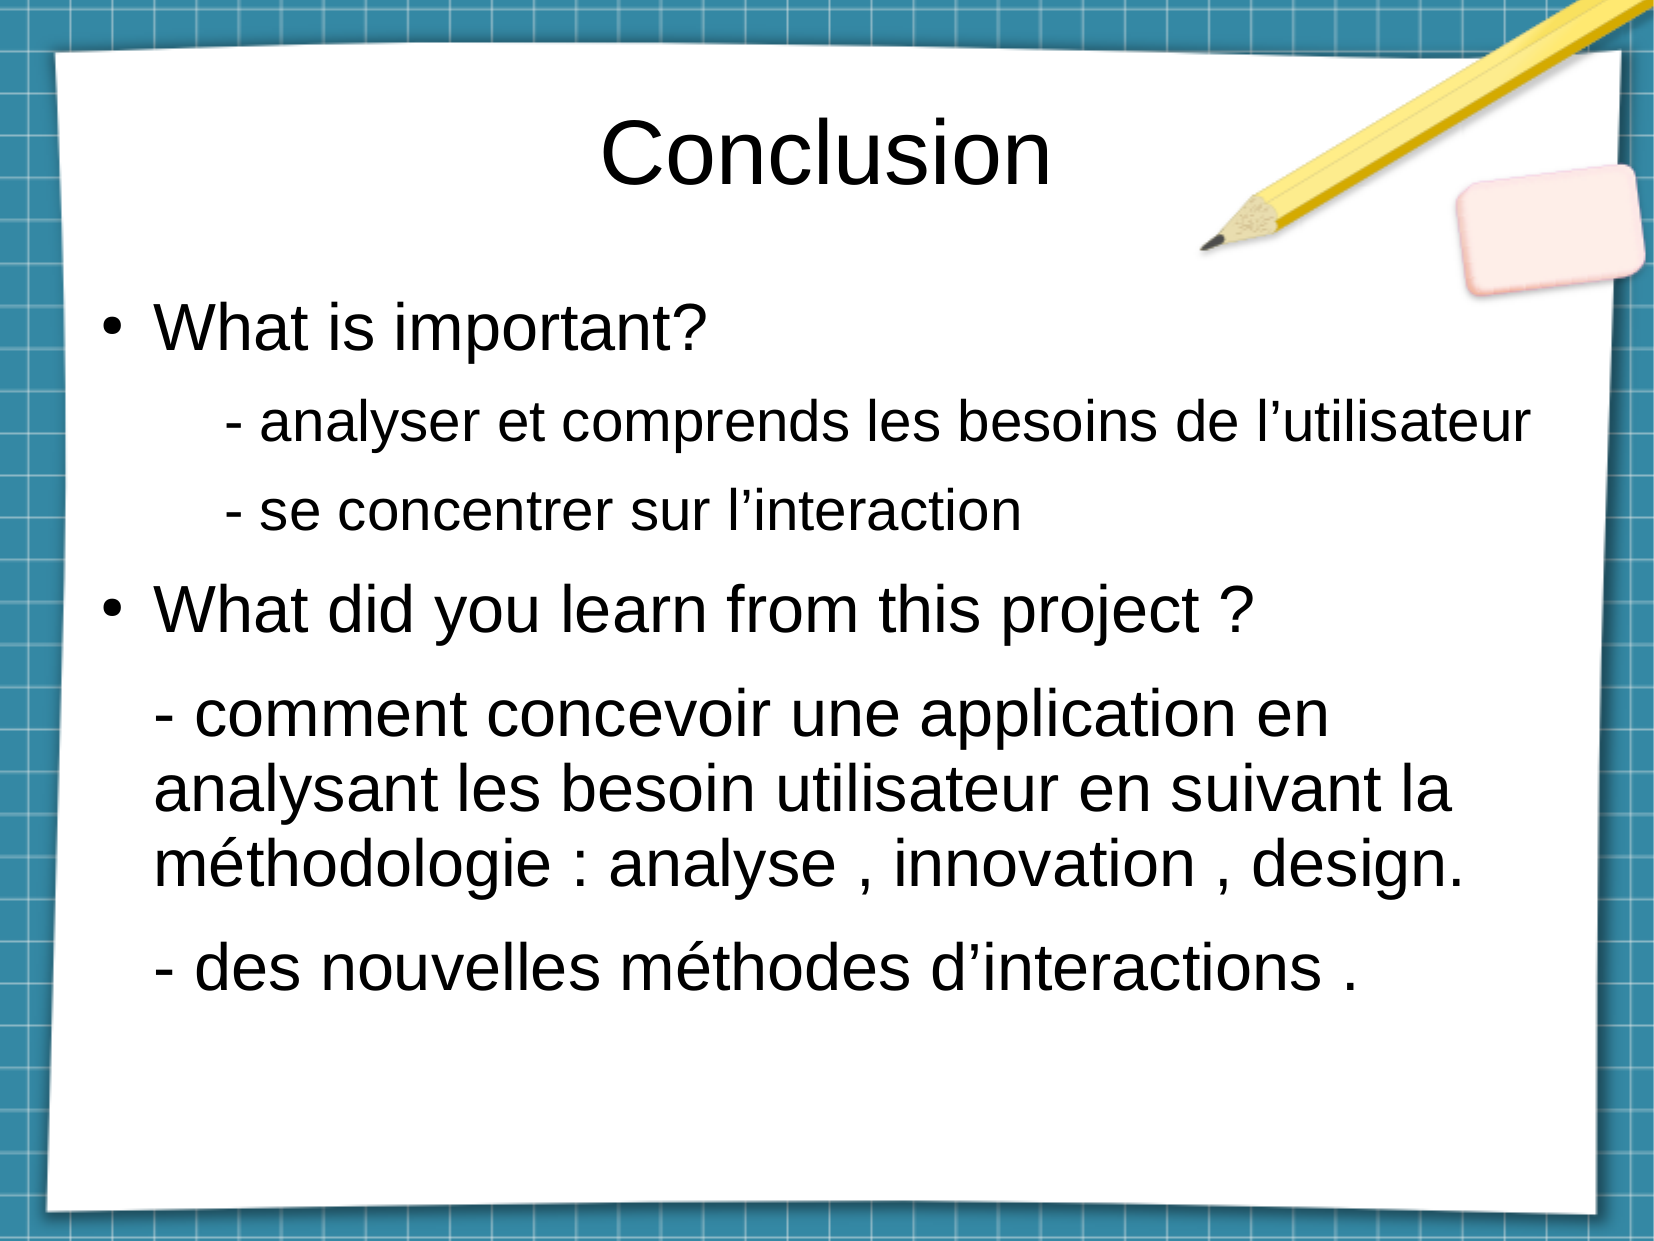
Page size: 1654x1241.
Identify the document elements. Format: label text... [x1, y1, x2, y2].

title Conclusion [82, 49, 1571, 257]
picture [0, 0, 1654, 1241]
list What is important? - analyser et comprends les besoins de l’utilisateur - se concentrer sur l’interaction What did you learn from this project ? - comment concevoir une application en analysant les besoin utilisateur en suivant la méthodologie : analyse , innovation , design. - des nouvelles méthodes d’interactions . [82, 290, 1571, 1010]
